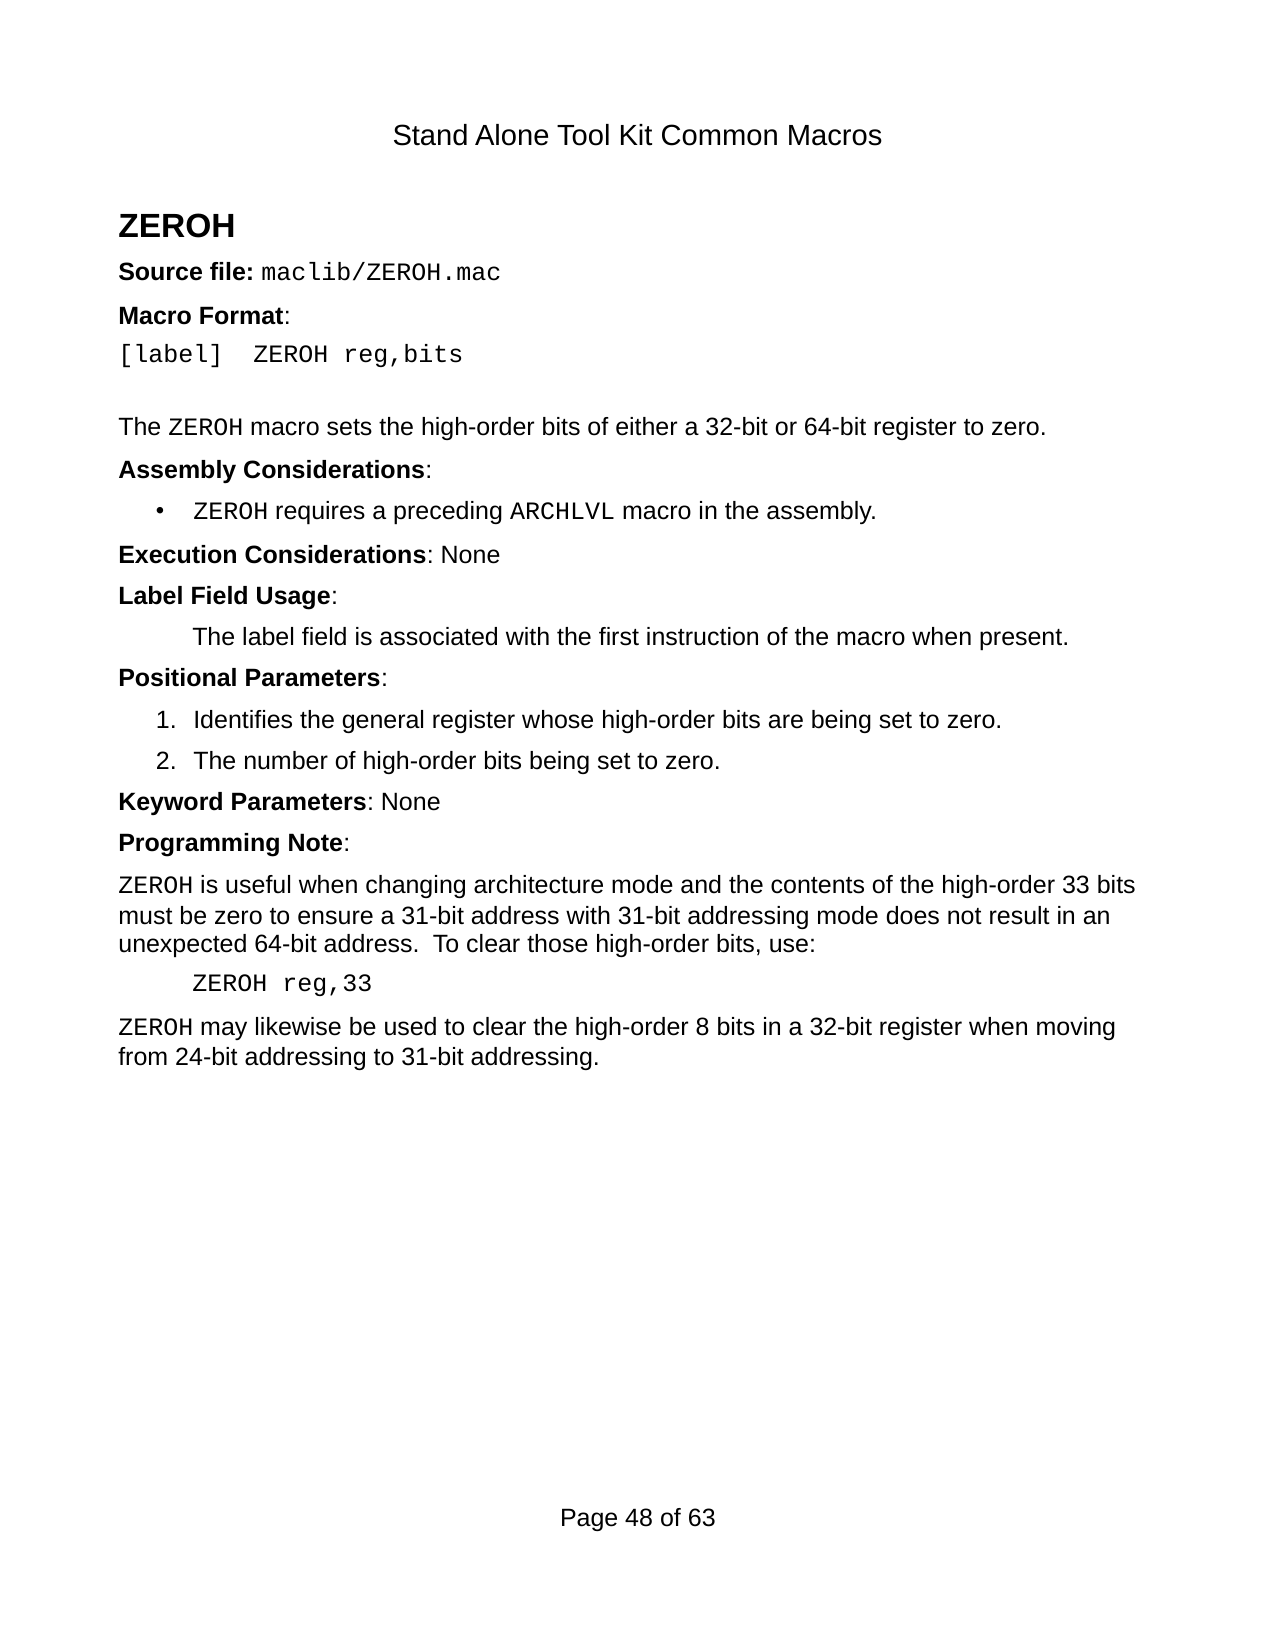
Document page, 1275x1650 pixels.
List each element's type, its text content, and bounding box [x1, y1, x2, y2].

text Macro Format: [118, 301, 1157, 329]
subtitle ZEROH [118, 206, 1157, 245]
text ZEROH reg,33 [192, 971, 1157, 999]
text Execution Considerations: None [118, 540, 1157, 568]
text [label] ZEROH reg,bits [118, 342, 1157, 370]
text Programming Note: [118, 828, 1157, 857]
text Source file: maclib/ZEROH.mac [118, 257, 1157, 288]
text The label field is associated with the first instruction of the macro when present. [192, 622, 1157, 651]
list Identifies the general register whose high-order bits are being set to zero. [156, 705, 1157, 733]
text Label Field Usage: [118, 581, 1157, 610]
text Assembly Considerations: [118, 455, 1157, 484]
text Keyword Parameters: None [118, 787, 1157, 816]
text The ZEROH macro sets the high-order bits of either a 32-bit or 64-bit register to zero. [118, 412, 1157, 442]
text ZEROH is useful when changing architecture mode and the contents of the high-order 33 bits must be zero to ensure a 31-bit address with 31-bit addressing mode does not result in an unexpected 64-bit address. To clear those high-order bits, use: [118, 870, 1157, 958]
text Positional Parameters: [118, 663, 1157, 692]
text ZEROH may likewise be used to clear the high-order 8 bits in a 32-bit register when moving from 24-bit addressing to 31-bit addressing. [118, 1011, 1157, 1071]
list The number of high-order bits being set to zero. [156, 746, 1157, 775]
list ZEROH requires a preceding ARCHLVL macro in the assembly. [156, 496, 1157, 527]
